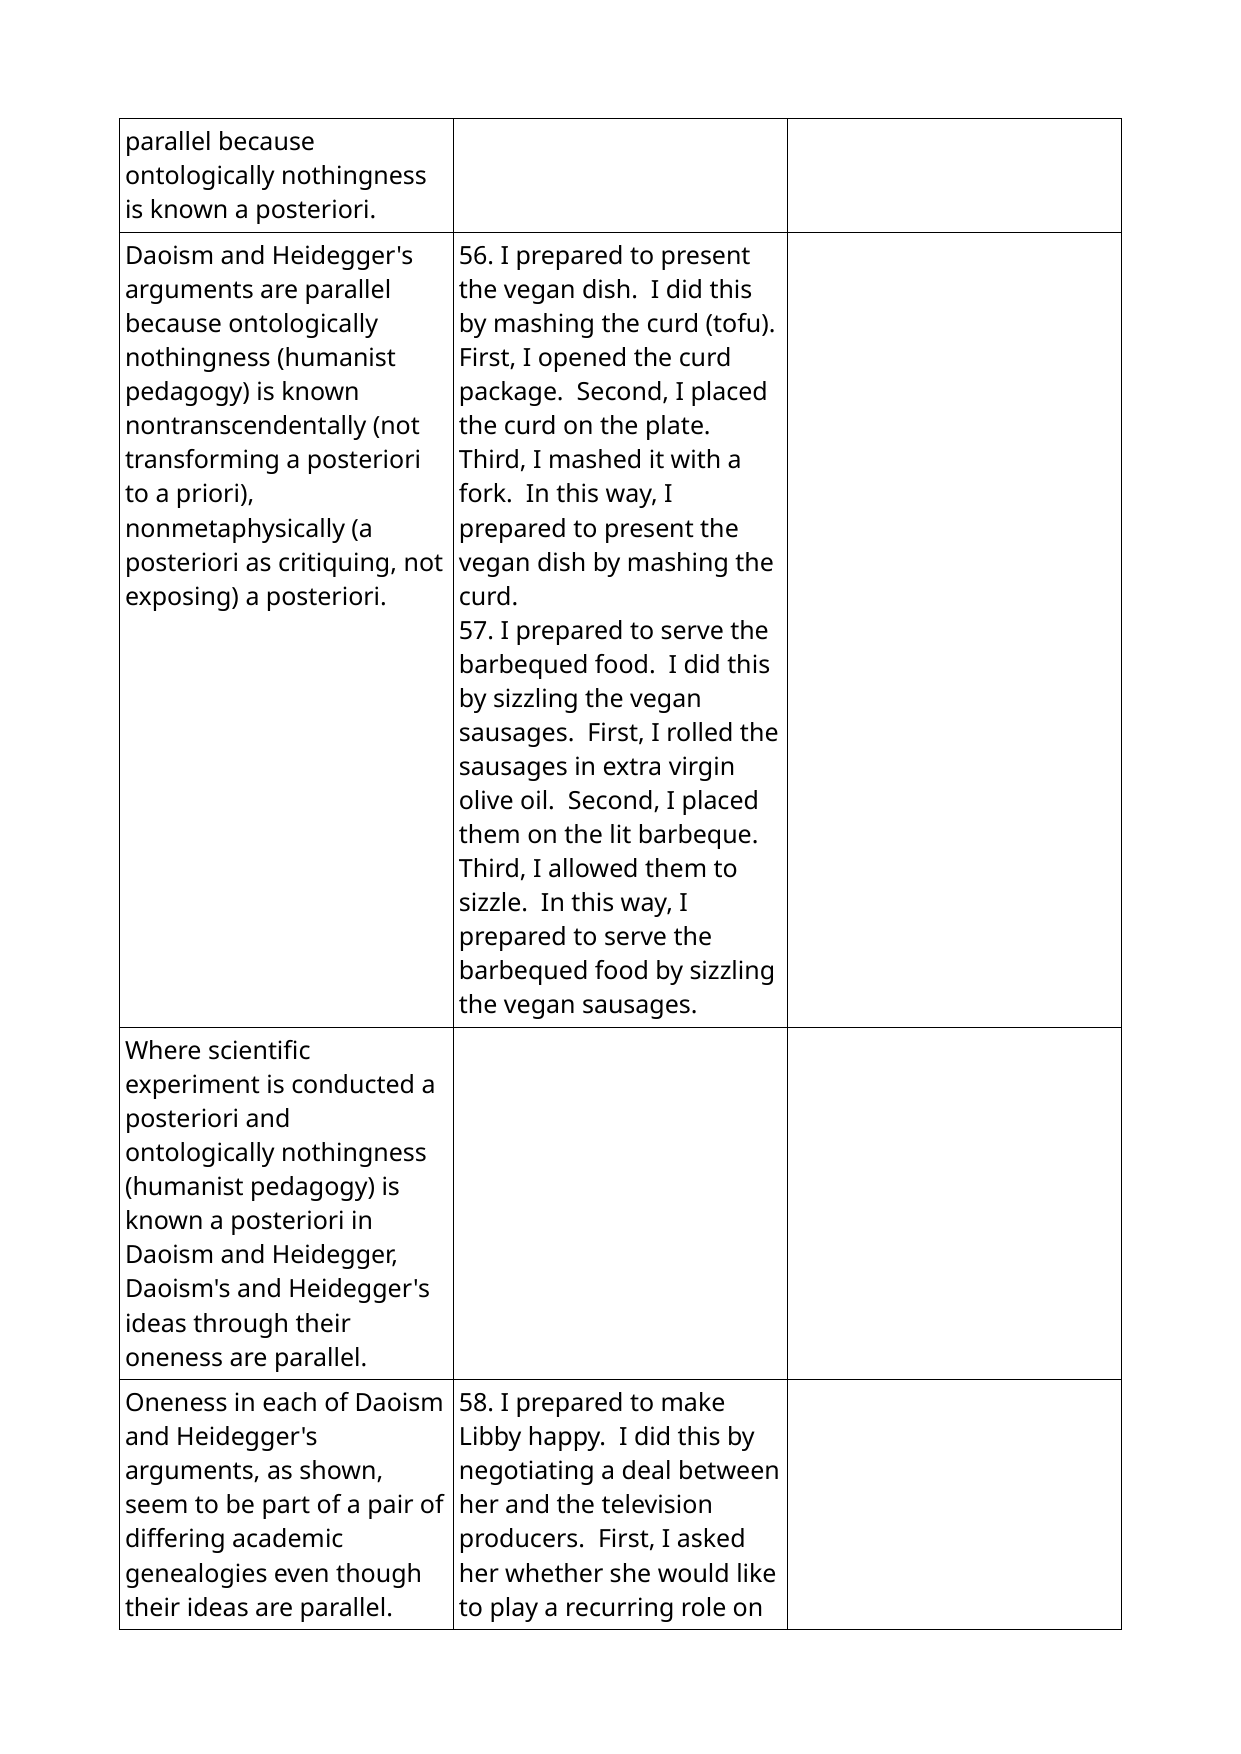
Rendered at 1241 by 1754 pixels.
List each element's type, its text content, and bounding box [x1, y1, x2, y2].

table_cell Oneness in each of Daoism and Heidegger's arguments, as shown, seem to be part of a pair of differing academic genealogies even though their ideas are parallel. [120, 1380, 453, 1629]
table_cell 58. I prepared to make Libby happy. I did this by negotiating a deal between her and the television producers. First, I asked her whether she would like to play a recurring role on [454, 1380, 787, 1629]
table_cell [454, 119, 787, 232]
table_cell 56. I prepared to present the vegan dish. I did this by mashing the curd (tofu). First, I opened the curd package. Second, I placed the curd on the plate. Third, I mashed it with a fork. In this way, I prepared to present the vegan dish by mashing the curd. 57. I prepared to serve the barbequed food. I did this by sizzling the vegan sausages. First, I rolled the sausages in extra virgin olive oil. Second, I placed them on the lit barbeque. Third, I allowed them to sizzle. In this way, I prepared to serve the barbequed food by sizzling the vegan sausages. [454, 233, 787, 1027]
table_cell [788, 1028, 1121, 1379]
table_cell [788, 119, 1121, 232]
table_cell Daoism and Heidegger's arguments are parallel because ontologically nothingness (humanist pedagogy) is known nontranscendentally (not transforming a posteriori to a priori), nonmetaphysically (a posteriori as critiquing, not exposing) a posteriori. [120, 233, 453, 1027]
table_cell [788, 1380, 1121, 1629]
table_cell Where scientific experiment is conducted a posteriori and ontologically nothingness (humanist pedagogy) is known a posteriori in Daoism and Heidegger, Daoism's and Heidegger's ideas through their oneness are parallel. [120, 1028, 453, 1379]
table_cell [788, 233, 1121, 1027]
table_cell parallel because ontologically nothingness is known a posteriori. [120, 119, 453, 232]
table_cell [454, 1028, 787, 1379]
